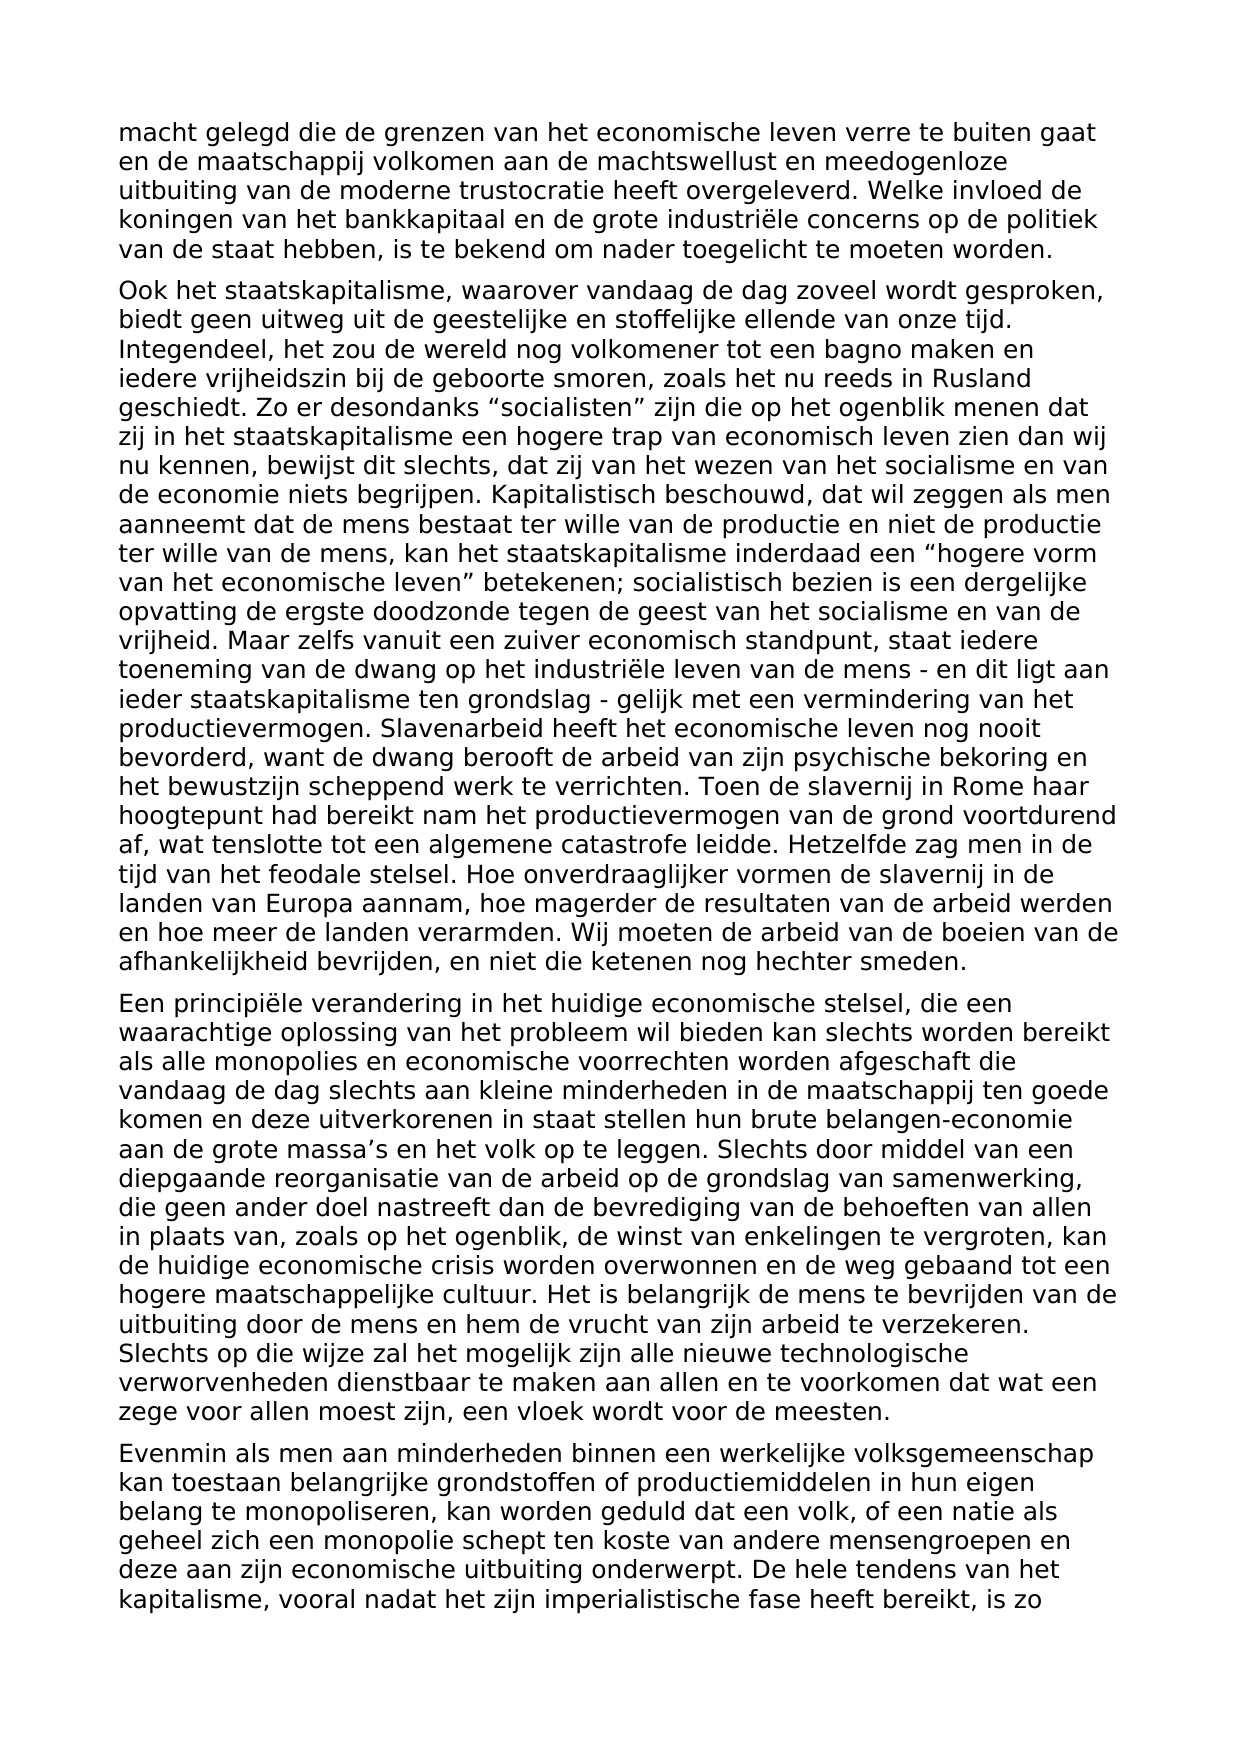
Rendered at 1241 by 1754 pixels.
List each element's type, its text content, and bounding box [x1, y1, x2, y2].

text Een principiële verandering in het huidige economische stelsel, die een waarachtige oplossing van het probleem wil bieden kan slechts worden bereikt als alle monopolies en economische voorrechten worden afgeschaft die vandaag de dag slechts aan kleine minderheden in de maatschappij ten goede komen en deze uitverkorenen in staat stellen hun brute belangen-economie aan de grote massa’s en het volk op te leggen. Slechts door middel van een diepgaande reorganisatie van de arbeid op de grondslag van samenwerking, die geen ander doel nastreeft dan de bevrediging van de behoeften van allen in plaats van, zoals op het ogenblik, de winst van enkelingen te vergroten, kan de huidige economische crisis worden overwonnen en de weg gebaand tot een hogere maatschappelijke cultuur. Het is belangrijk de mens te bevrijden van de uitbuiting door de mens en hem de vrucht van zijn arbeid te verzekeren. Slechts op die wijze zal het mogelijk zijn alle nieuwe technologische verworvenheden dienstbaar te maken aan allen en te voorkomen dat wat een zege voor allen moest zijn, een vloek wordt voor de meesten. [118, 989, 1122, 1426]
text Ook het staatskapitalisme, waarover vandaag de dag zoveel wordt gesproken, biedt geen uitweg uit de geestelijke en stoffelijke ellende van onze tijd. Integendeel, het zou de wereld nog volkomener tot een bagno maken en iedere vrijheidszin bij de geboorte smoren, zoals het nu reeds in Rusland geschiedt. Zo er desondanks “socialisten” zijn die op het ogenblik menen dat zij in het staatskapitalisme een hogere trap van economisch leven zien dan wij nu kennen, bewijst dit slechts, dat zij van het wezen van het socialisme en van de economie niets begrijpen. Kapitalistisch beschouwd, dat wil zeggen als men aanneemt dat de mens bestaat ter wille van de productie en niet de productie ter wille van de mens, kan het staatskapitalisme inderdaad een “hogere vorm van het economische leven” betekenen; socialistisch bezien is een dergelijke opvatting de ergste doodzonde tegen de geest van het socialisme en van de vrijheid. Maar zelfs vanuit een zuiver economisch standpunt, staat iedere toeneming van de dwang op het industriële leven van de mens - en dit ligt aan ieder staatskapitalisme ten grondslag - gelijk met een vermindering van het productievermogen. Slavenarbeid heeft het economische leven nog nooit bevorderd, want de dwang berooft de arbeid van zijn psychische bekoring en het bewustzijn scheppend werk te verrichten. Toen de slavernij in Rome haar hoogtepunt had bereikt nam het productievermogen van de grond voortdurend af, wat tenslotte tot een algemene catastrofe leidde. Hetzelfde zag men in de tijd van het feodale stelsel. Hoe onverdraaglijker vormen de slavernij in de landen van Europa aannam, hoe magerder de resultaten van de arbeid werden en hoe meer de landen verarmden. Wij moeten de arbeid van de boeien van de afhankelijkheid bevrijden, en niet die ketenen nog hechter smeden. [118, 276, 1122, 976]
text Evenmin als men aan minderheden binnen een werkelijke volksgemeenschap kan toestaan belangrijke grondstoffen of productiemiddelen in hun eigen belang te monopoliseren, kan worden geduld dat een volk, of een natie als geheel zich een monopolie schept ten koste van andere mensengroepen en deze aan zijn economische uitbuiting onderwerpt. De hele tendens van het kapitalisme, vooral nadat het zijn imperialistische fase heeft bereikt, is zo [118, 1439, 1122, 1614]
text macht gelegd die de grenzen van het economische leven verre te buiten gaat en de maatschappij volkomen aan de machtswellust en meedogenloze uitbuiting van de moderne trustocratie heeft overgeleverd. Welke invloed de koningen van het bankkapitaal en de grote industriële concerns op de politiek van de staat hebben, is te bekend om nader toegelicht te moeten worden. [118, 118, 1122, 264]
